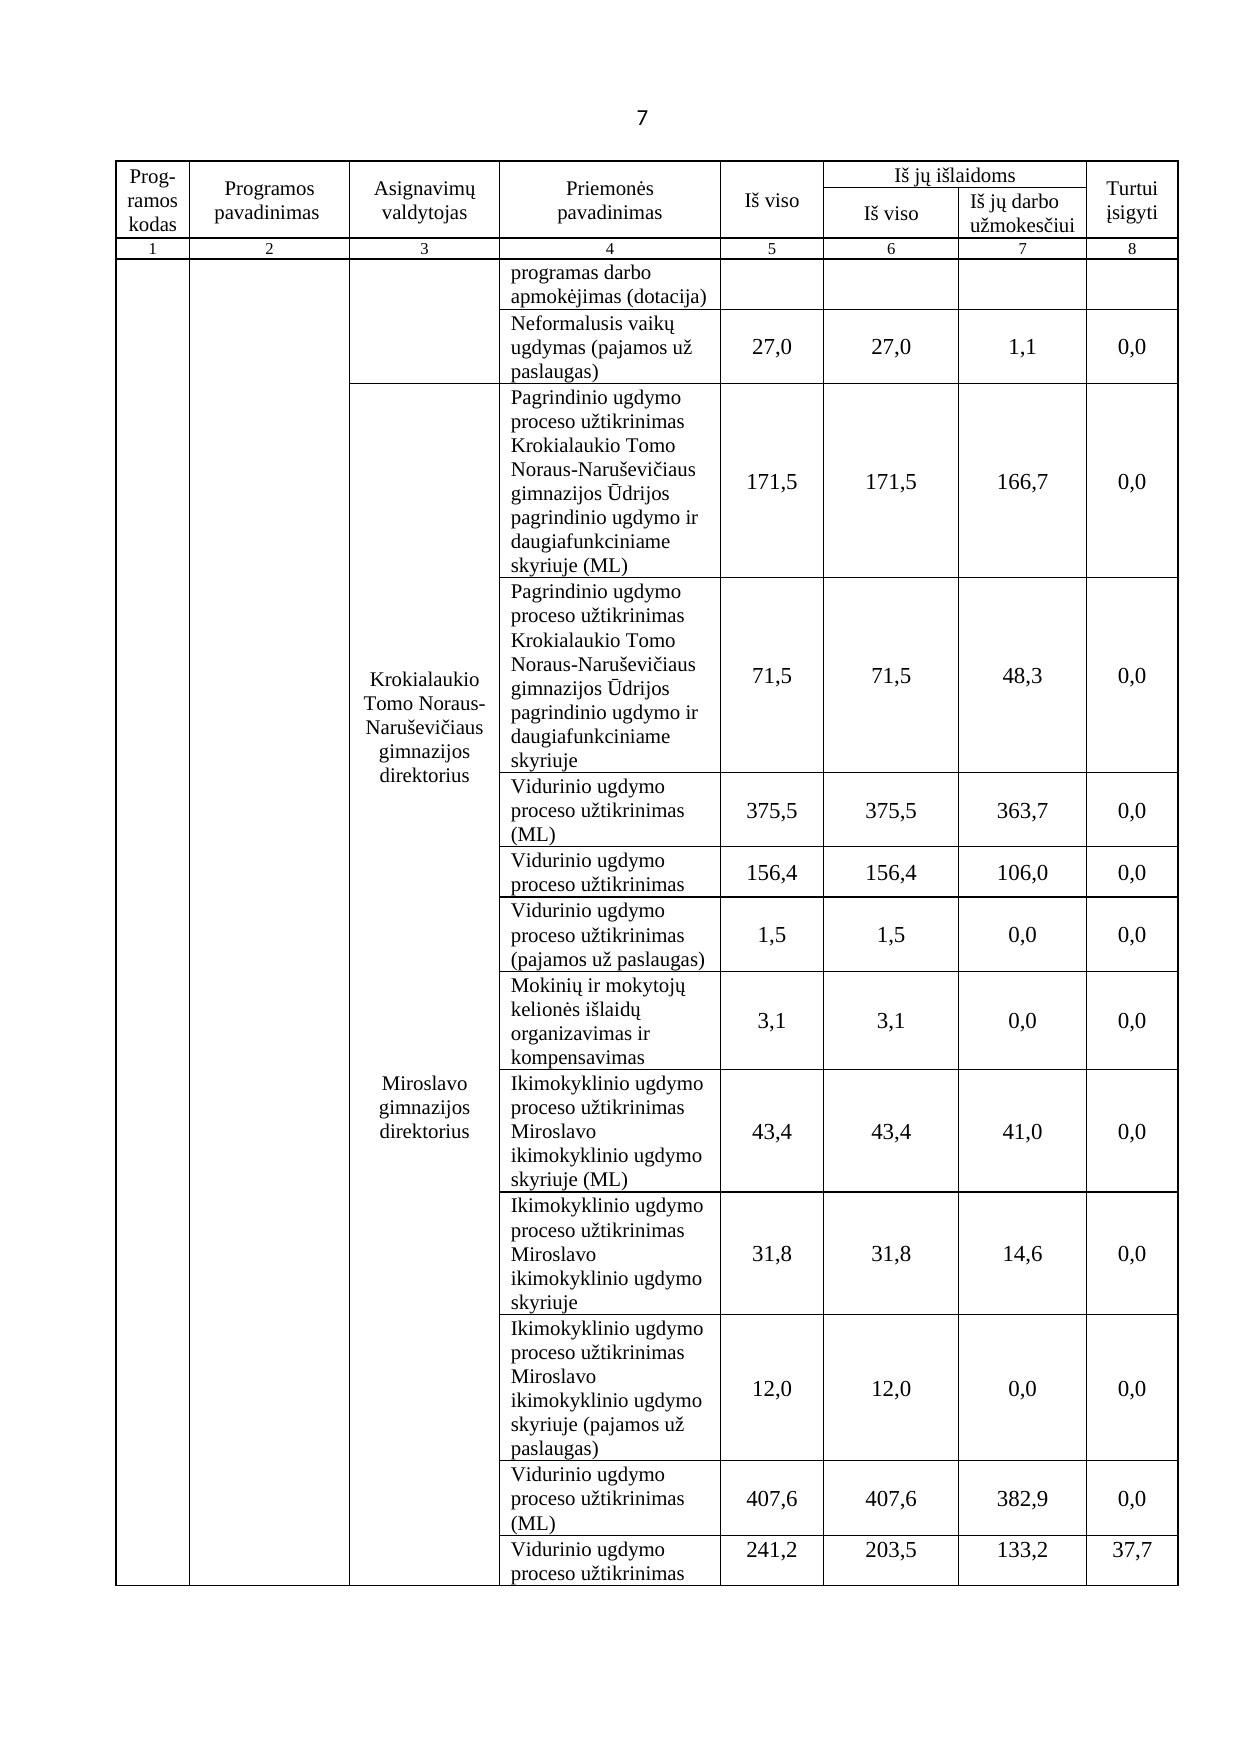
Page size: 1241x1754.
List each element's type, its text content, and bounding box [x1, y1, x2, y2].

table_cell 241,2 [721, 1536, 823, 1585]
table_cell Miroslavo gimnazijos direktorius [350, 1069, 499, 1585]
table_cell [117, 260, 189, 1585]
table_cell [824, 260, 958, 308]
table_cell Ikimokyklinio ugdymo proceso užtikrinimas Miroslavo ikimokyklinio ugdymo skyriuje (ML) [500, 1070, 720, 1191]
table_cell [1087, 260, 1177, 308]
table_cell 2 [190, 239, 349, 258]
table_cell 407,6 [721, 1461, 823, 1534]
table_cell 12,0 [721, 1315, 823, 1460]
table_cell programas darbo apmokėjimas (dotacija) [500, 260, 720, 308]
table_cell Ikimokyklinio ugdymo proceso užtikrinimas Miroslavo ikimokyklinio ugdymo skyriuje [500, 1193, 720, 1314]
table_cell 0,0 [1087, 898, 1177, 971]
table_cell Mokinių ir mokytojų kelionės išlaidų organizavimas ir kompensavimas [500, 972, 720, 1069]
table_cell 8 [1087, 239, 1177, 258]
table_cell 14,6 [959, 1193, 1086, 1314]
table_cell [190, 260, 349, 1585]
table_cell 71,5 [721, 578, 823, 772]
table_cell 1,5 [721, 898, 823, 971]
table_cell 375,5 [721, 773, 823, 846]
table_cell 203,5 [824, 1536, 958, 1585]
table_cell 0,0 [1087, 972, 1177, 1069]
table_cell 0,0 [1087, 1193, 1177, 1314]
table_cell 27,0 [824, 310, 958, 383]
table_cell 1 [117, 239, 189, 258]
table_cell 31,8 [824, 1193, 958, 1314]
table_cell 3 [350, 239, 499, 258]
table_cell 133,2 [959, 1536, 1086, 1585]
table_cell 37,7 [1087, 1536, 1177, 1585]
table_cell 6 [824, 239, 958, 258]
table_cell Vidurinio ugdymo proceso užtikrinimas (pajamos už paslaugas) [500, 898, 720, 971]
table_cell 31,8 [721, 1193, 823, 1314]
table_cell 0,0 [959, 1315, 1086, 1460]
table_cell Pagrindinio ugdymo proceso užtikrinimas Krokialaukio Tomo Noraus-Naruševičiaus gimnazijos Ūdrijos pagrindinio ugdymo ir daugiafunkciniame skyriuje (ML) [500, 384, 720, 577]
table_cell 171,5 [721, 384, 823, 577]
table_cell Pagrindinio ugdymo proceso užtikrinimas Krokialaukio Tomo Noraus-Naruševičiaus gimnazijos Ūdrijos pagrindinio ugdymo ir daugiafunkciniame skyriuje [500, 578, 720, 772]
table_cell 375,5 [824, 773, 958, 846]
table_cell Vidurinio ugdymo proceso užtikrinimas (ML) [500, 1461, 720, 1534]
table_cell 27,0 [721, 310, 823, 383]
table_cell 171,5 [824, 384, 958, 577]
table_cell 0,0 [1087, 847, 1177, 896]
table_cell 0,0 [959, 972, 1086, 1069]
table_cell Ikimokyklinio ugdymo proceso užtikrinimas Miroslavo ikimokyklinio ugdymo skyriuje (pajamos už paslaugas) [500, 1315, 720, 1460]
table_cell Neformalusis vaikų ugdymas (pajamos už paslaugas) [500, 310, 720, 383]
table_header Turtui įsigyti [1087, 162, 1177, 237]
table_cell 7 [959, 239, 1086, 258]
table_cell Krokialaukio Tomo Noraus-Naruševičiaus gimnazijos direktorius [350, 384, 499, 1069]
table_cell [721, 260, 823, 308]
table_cell 0,0 [1087, 310, 1177, 383]
table_header Iš viso [721, 162, 823, 237]
table_cell 0,0 [1087, 578, 1177, 772]
table_cell 407,6 [824, 1461, 958, 1534]
table_cell 4 [500, 239, 720, 258]
table_cell [350, 260, 499, 383]
table_cell Vidurinio ugdymo proceso užtikrinimas [500, 1536, 720, 1585]
table_cell 5 [721, 239, 823, 258]
table_cell 166,7 [959, 384, 1086, 577]
table_cell 3,1 [824, 972, 958, 1069]
table_cell 41,0 [959, 1070, 1086, 1191]
table_cell 0,0 [959, 898, 1086, 971]
table_cell 12,0 [824, 1315, 958, 1460]
table_cell Iš viso [824, 188, 958, 237]
table_header Asignavimų valdytojas [350, 162, 499, 237]
table_header Programos pavadinimas [190, 162, 349, 237]
table_cell 0,0 [1087, 773, 1177, 846]
table_header Priemonės pavadinimas [500, 162, 720, 237]
table_cell 106,0 [959, 847, 1086, 896]
table_cell Vidurinio ugdymo proceso užtikrinimas [500, 847, 720, 896]
table_header Prog-ramos kodas [117, 162, 189, 237]
table_cell 71,5 [824, 578, 958, 772]
table_cell 363,7 [959, 773, 1086, 846]
table_cell [959, 260, 1086, 308]
table_cell 0,0 [1087, 1070, 1177, 1191]
table_cell 0,0 [1087, 1315, 1177, 1460]
table_cell 48,3 [959, 578, 1086, 772]
table_cell 156,4 [824, 847, 958, 896]
table_cell 1,1 [959, 310, 1086, 383]
table_cell 1,5 [824, 898, 958, 971]
table_cell Vidurinio ugdymo proceso užtikrinimas (ML) [500, 773, 720, 846]
table_cell 0,0 [1087, 384, 1177, 577]
table_cell 43,4 [721, 1070, 823, 1191]
table_cell 3,1 [721, 972, 823, 1069]
table_cell 156,4 [721, 847, 823, 896]
table_cell 382,9 [959, 1461, 1086, 1534]
table_cell 43,4 [824, 1070, 958, 1191]
table_cell 0,0 [1087, 1461, 1177, 1534]
table_header Iš jų išlaidoms [824, 162, 1086, 187]
table_cell Iš jų darbo užmokesčiui [959, 188, 1086, 237]
